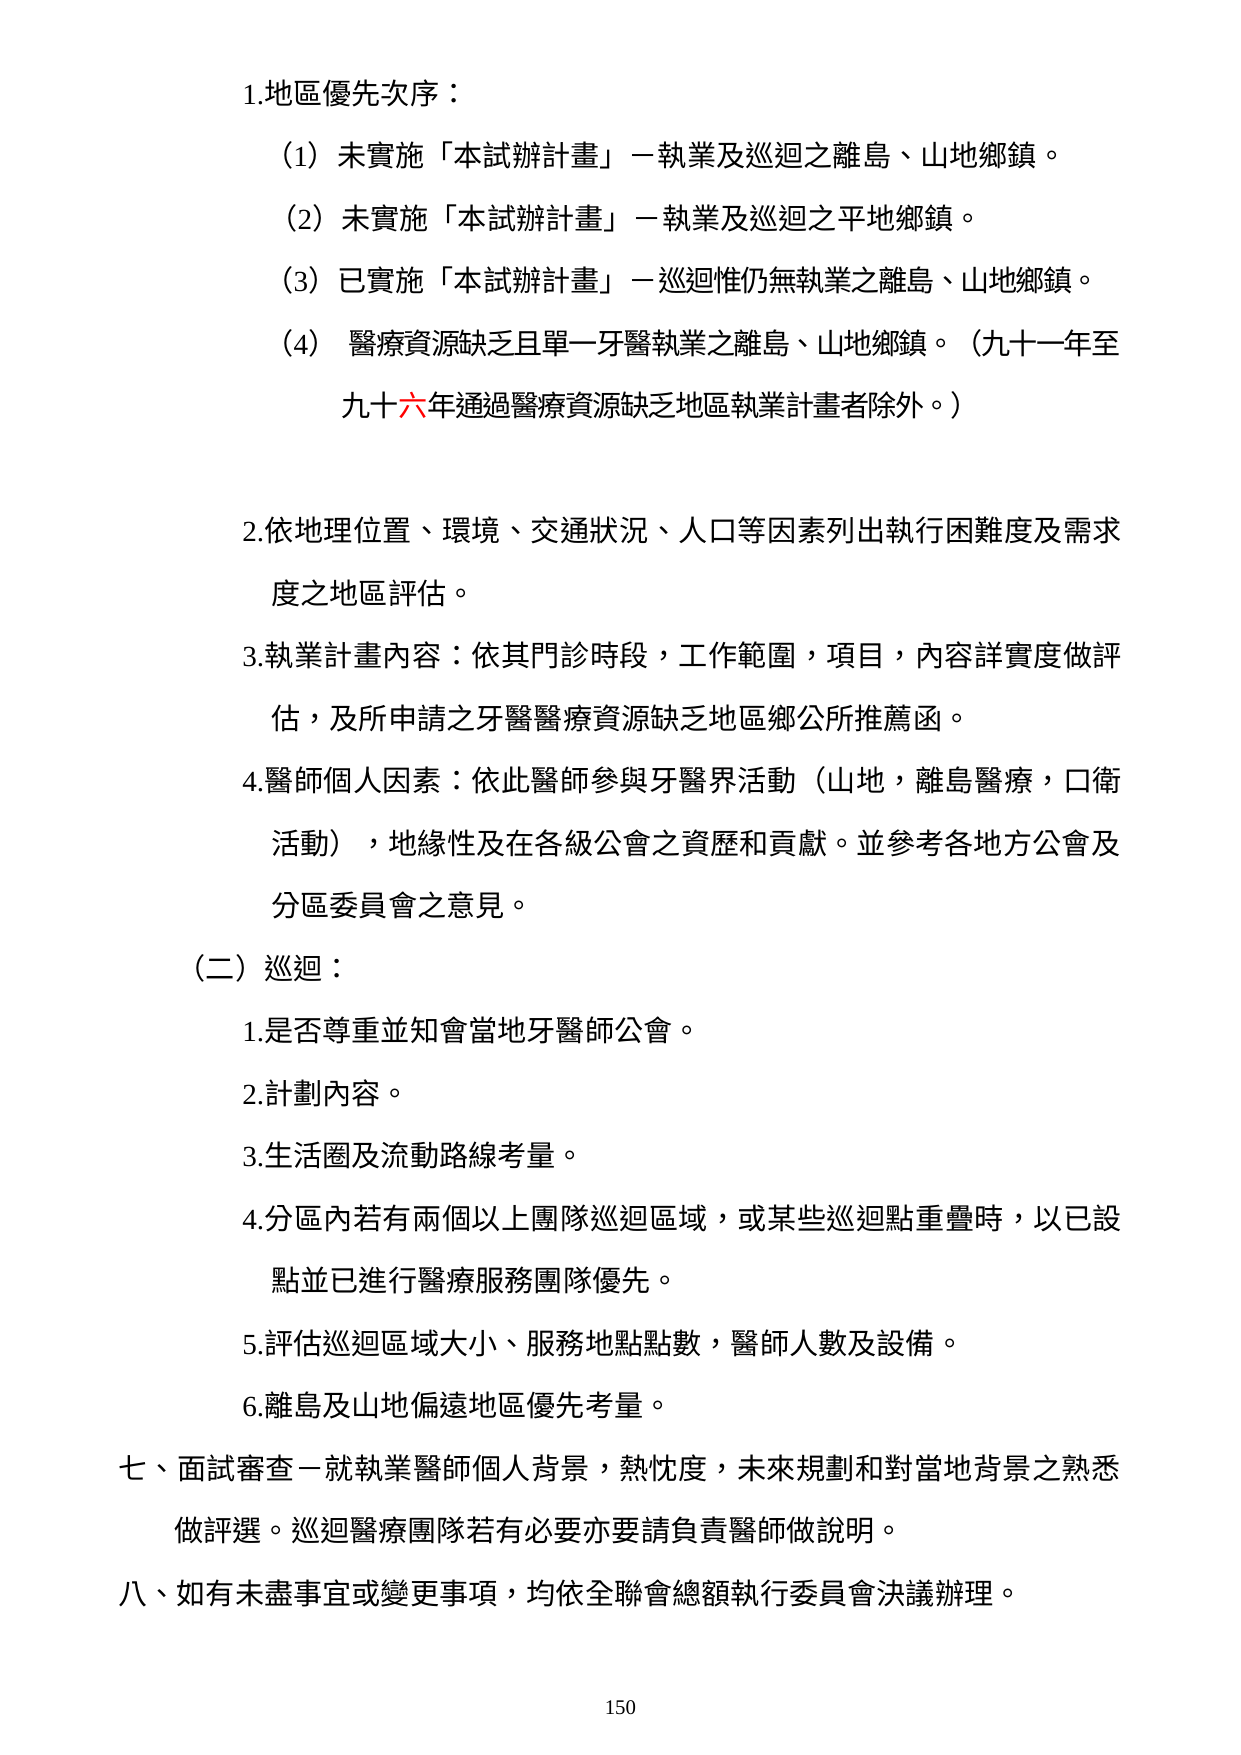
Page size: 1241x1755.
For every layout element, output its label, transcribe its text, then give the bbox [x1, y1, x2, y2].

text （4） 醫療資源缺乏且單一牙醫執業之離島、山地鄉鎮。（九十一年至九十六年通過醫療資源缺乏地區執業計畫者除外。） [264, 300, 1122, 425]
text 2.依地理位置、環境、交通狀況、人口等因素列出執行困難度及需求度之地區評估。 [242, 487, 1122, 612]
text （二）巡迴： [118, 925, 1122, 987]
text （3）已實施「本試辦計畫」－巡迴惟仍無執業之離島、山地鄉鎮。 [264, 237, 1122, 300]
text （1）未實施「本試辦計畫」－執業及巡迴之離島、山地鄉鎮。 [264, 112, 1122, 175]
text 1.是否尊重並知會當地牙醫師公會。 [242, 987, 1122, 1050]
text 3.生活圈及流動路線考量。 [242, 1112, 1122, 1175]
text 4.醫師個人因素：依此醫師參與牙醫界活動（山地，離島醫療，口衛活動），地緣性及在各級公會之資歷和貢獻。並參考各地方公會及分區委員會之意見。 [242, 737, 1122, 925]
text 6.離島及山地偏遠地區優先考量。 [242, 1362, 1122, 1425]
text 1.地區優先次序： [118, 50, 1122, 112]
text 七、面試審查－就執業醫師個人背景，熱忱度，未來規劃和對當地背景之熟悉做評選。巡迴醫療團隊若有必要亦要請負責醫師做說明。 [118, 1425, 1122, 1550]
text 八、如有未盡事宜或變更事項，均依全聯會總額執行委員會決議辦理。 [118, 1550, 1122, 1612]
text 5.評估巡迴區域大小、服務地點點數，醫師人數及設備。 [242, 1300, 1122, 1362]
text 2.計劃內容。 [242, 1050, 1122, 1112]
text （2）未實施「本試辦計畫」－執業及巡迴之平地鄉鎮。 [268, 175, 1122, 237]
text 4.分區內若有兩個以上團隊巡迴區域，或某些巡迴點重疊時，以已設點並已進行醫療服務團隊優先。 [242, 1175, 1122, 1300]
text 3.執業計畫內容：依其門診時段，工作範圍，項目，內容詳實度做評估，及所申請之牙醫醫療資源缺乏地區鄉公所推薦函。 [242, 612, 1122, 737]
